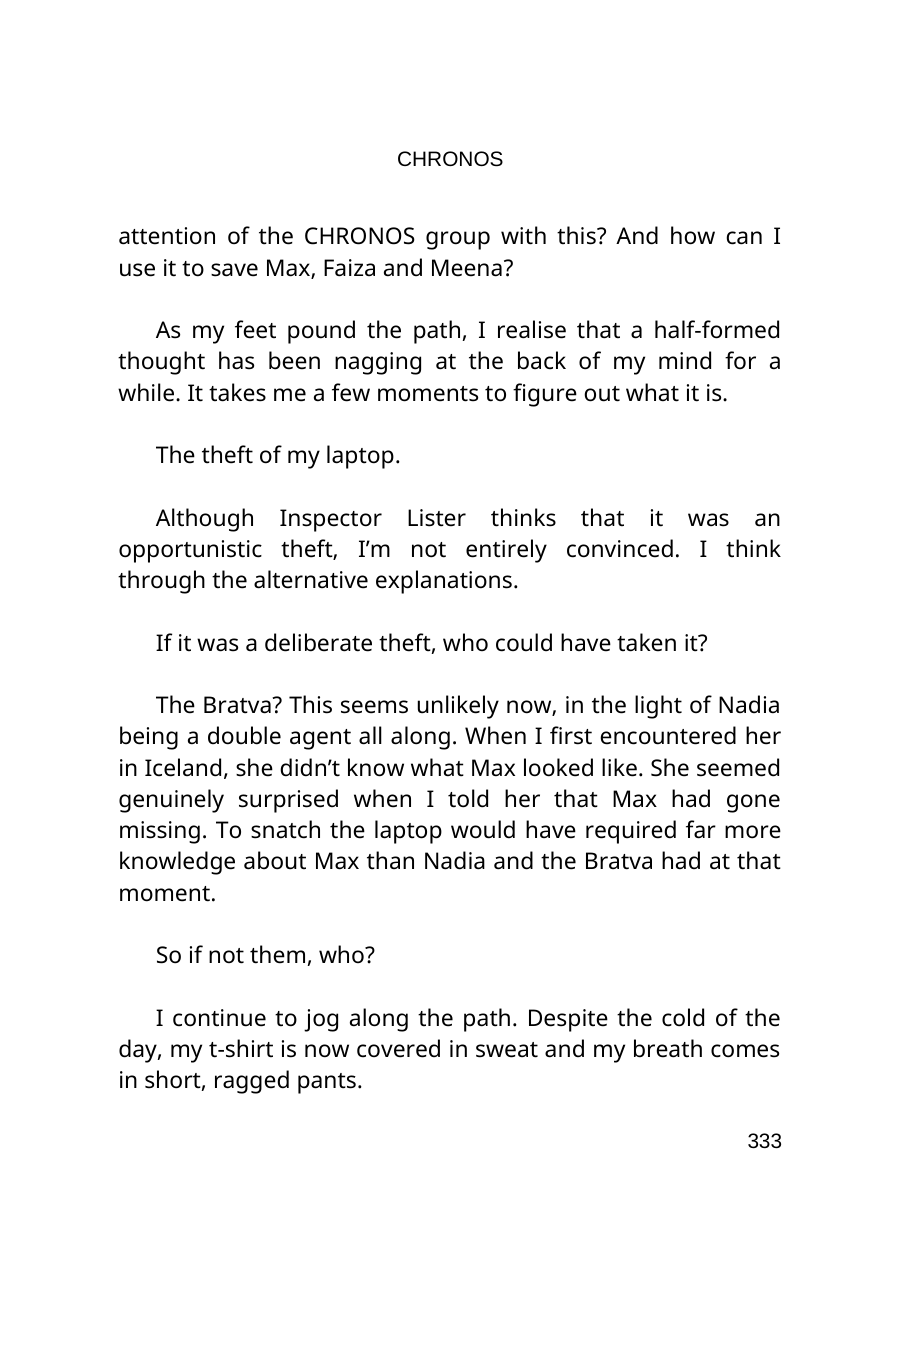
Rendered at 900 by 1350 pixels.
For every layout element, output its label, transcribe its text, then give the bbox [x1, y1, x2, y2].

text The theft of my laptop. [118, 439, 782, 470]
text The Bratva? This seems unlikely now, in the light of Nadia being a double agent all along. When I first encountered her in Iceland, she didn’t know what Max looked like. She seemed genuinely surprised when I told her that Max had gone missing. To snatch the laptop would have required far more knowledge about Max than Nadia and the Bratva had at that moment. [118, 689, 782, 908]
text So if not them, who? [118, 939, 782, 970]
text attention of the CHRONOS group with this? And how can I use it to save Max, Faiza and Meena? [118, 220, 782, 283]
text I continue to jog along the path. Despite the cold of the day, my t-shirt is now covered in sweat and my breath comes in short, ragged pants. [118, 1001, 782, 1095]
text If it was a deliberate theft, who could have taken it? [118, 626, 782, 658]
text Although Inspector Lister thinks that it was an opportunistic theft, I’m not entirely convinced. I think through the alternative explanations. [118, 501, 782, 595]
text As my feet pound the path, I realise that a half-formed thought has been nagging at the back of my mind for a while. It takes me a few moments to figure out what it is. [118, 314, 782, 408]
